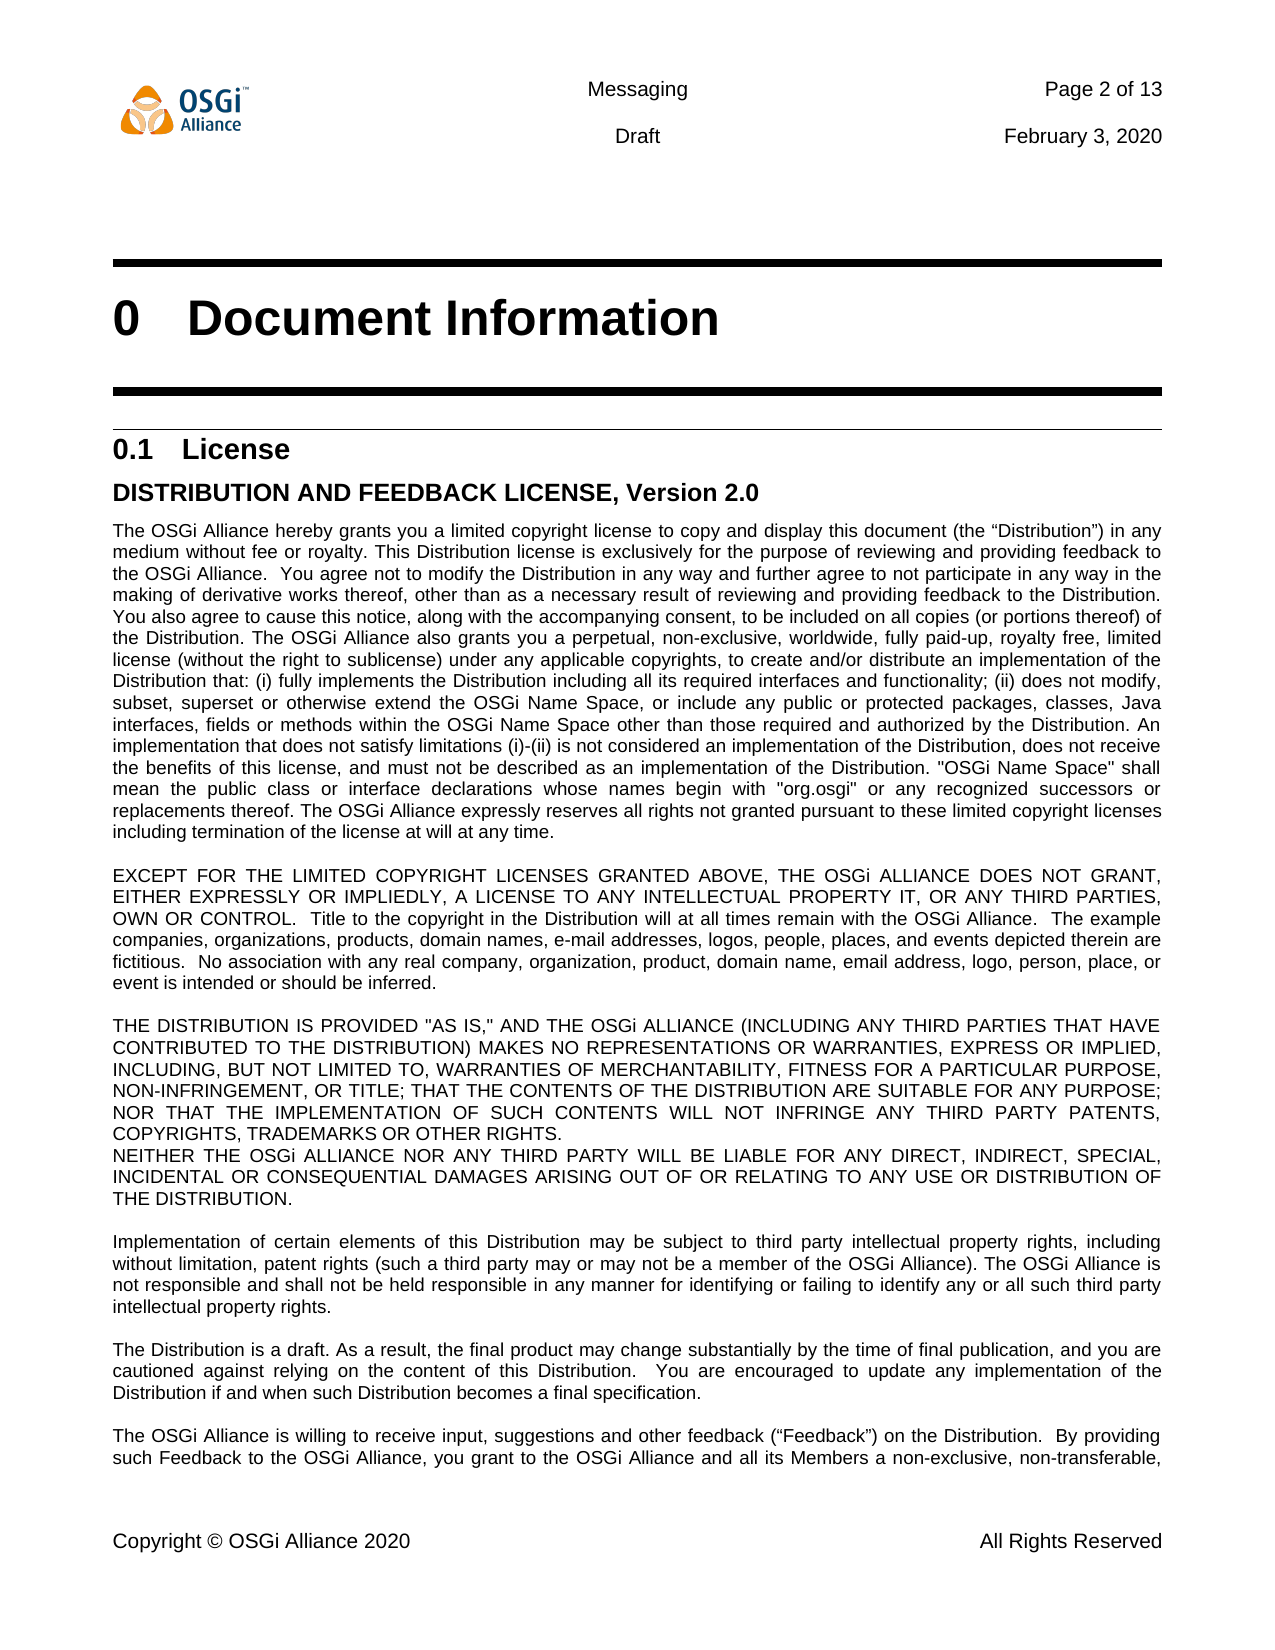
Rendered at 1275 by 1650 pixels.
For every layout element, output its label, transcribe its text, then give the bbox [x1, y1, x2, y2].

subtitle License [112, 430, 1162, 466]
text THE DISTRIBUTION IS PROVIDED "AS IS," AND THE OSGi ALLIANCE (INCLUDING ANY THIRD PARTIES THAT HAVE CONTRIBUTED TO THE DISTRIBUTION) MAKES NO REPRESENTATIONS OR WARRANTIES, EXPRESS OR IMPLIED, INCLUDING, BUT NOT LIMITED TO, WARRANTIES OF MERCHANTABILITY, FITNESS FOR A PARTICULAR PURPOSE, NON-INFRINGEMENT, OR TITLE; THAT THE CONTENTS OF THE DISTRIBUTION ARE SUITABLE FOR ANY PURPOSE; NOR THAT THE IMPLEMENTATION OF SUCH CONTENTS WILL NOT INFRINGE ANY THIRD PARTY PATENTS, COPYRIGHTS, TRADEMARKS OR OTHER RIGHTS. [112, 1015, 1162, 1145]
picture [113, 78, 257, 142]
text DISTRIBUTION AND FEEDBACK LICENSE, Version 2.0 [112, 478, 1162, 507]
text Implementation of certain elements of this Distribution may be subject to third party intellectual property rights, including without limitation, patent rights (such a third party may or may not be a member of the OSGi Alliance). The OSGi Alliance is not responsible and shall not be held responsible in any manner for identifying or failing to identify any or all such third party intellectual property rights. [112, 1231, 1162, 1317]
text The OSGi Alliance is willing to receive input, suggestions and other feedback (“Feedback”) on the Distribution. By providing such Feedback to the OSGi Alliance, you grant to the OSGi Alliance and all its Members a non-exclusive, non-transferable, [112, 1425, 1162, 1468]
text NEITHER THE OSGi ALLIANCE NOR ANY THIRD PARTY WILL BE LIABLE FOR ANY DIRECT, INDIRECT, SPECIAL, INCIDENTAL OR CONSEQUENTIAL DAMAGES ARISING OUT OF OR RELATING TO ANY USE OR DISTRIBUTION OF THE DISTRIBUTION. [112, 1145, 1162, 1209]
text The OSGi Alliance hereby grants you a limited copyright license to copy and display this document (the “Distribution”) in any medium without fee or royalty. This Distribution license is exclusively for the purpose of reviewing and providing feedback to the OSGi Alliance. You agree not to modify the Distribution in any way and further agree to not participate in any way in the making of derivative works thereof, other than as a necessary result of reviewing and providing feedback to the Distribution. You also agree to cause this notice, along with the accompanying consent, to be included on all copies (or portions thereof) of the Distribution. The OSGi Alliance also grants you a perpetual, non-exclusive, worldwide, fully paid-up, royalty free, limited license (without the right to sublicense) under any applicable copyrights, to create and/or distribute an implementation of the Distribution that: (i) fully implements the Distribution including all its required interfaces and functionality; (ii) does not modify, subset, superset or otherwise extend the OSGi Name Space, or include any public or protected packages, classes, Java interfaces, fields or methods within the OSGi Name Space other than those required and authorized by the Distribution. An implementation that does not satisfy limitations (i)-(ii) is not considered an implementation of the Distribution, does not receive the benefits of this license, and must not be described as an implementation of the Distribution. "OSGi Name Space" shall mean the public class or interface declarations whose names begin with "org.osgi" or any recognized successors or replacements thereof. The OSGi Alliance expressly reserves all rights not granted pursuant to these limited copyright licenses including termination of the license at will at any time. [112, 519, 1162, 843]
text EXCEPT FOR THE LIMITED COPYRIGHT LICENSES GRANTED ABOVE, THE OSGi ALLIANCE DOES NOT GRANT, EITHER EXPRESSLY OR IMPLIEDLY, A LICENSE TO ANY INTELLECTUAL PROPERTY IT, OR ANY THIRD PARTIES, OWN OR CONTROL. Title to the copyright in the Distribution will at all times remain with the OSGi Alliance. The example companies, organizations, products, domain names, e-mail addresses, logos, people, places, and events depicted therein are fictitious. No association with any real company, organization, product, domain name, email address, logo, person, place, or event is intended or should be inferred. [112, 864, 1162, 994]
text The Distribution is a draft. As a result, the final product may change substantially by the time of final publication, and you are cautioned against relying on the content of this Distribution. You are encouraged to update any implementation of the Distribution if and when such Distribution becomes a final specification. [112, 1339, 1162, 1403]
subtitle Document Information [112, 260, 1162, 396]
